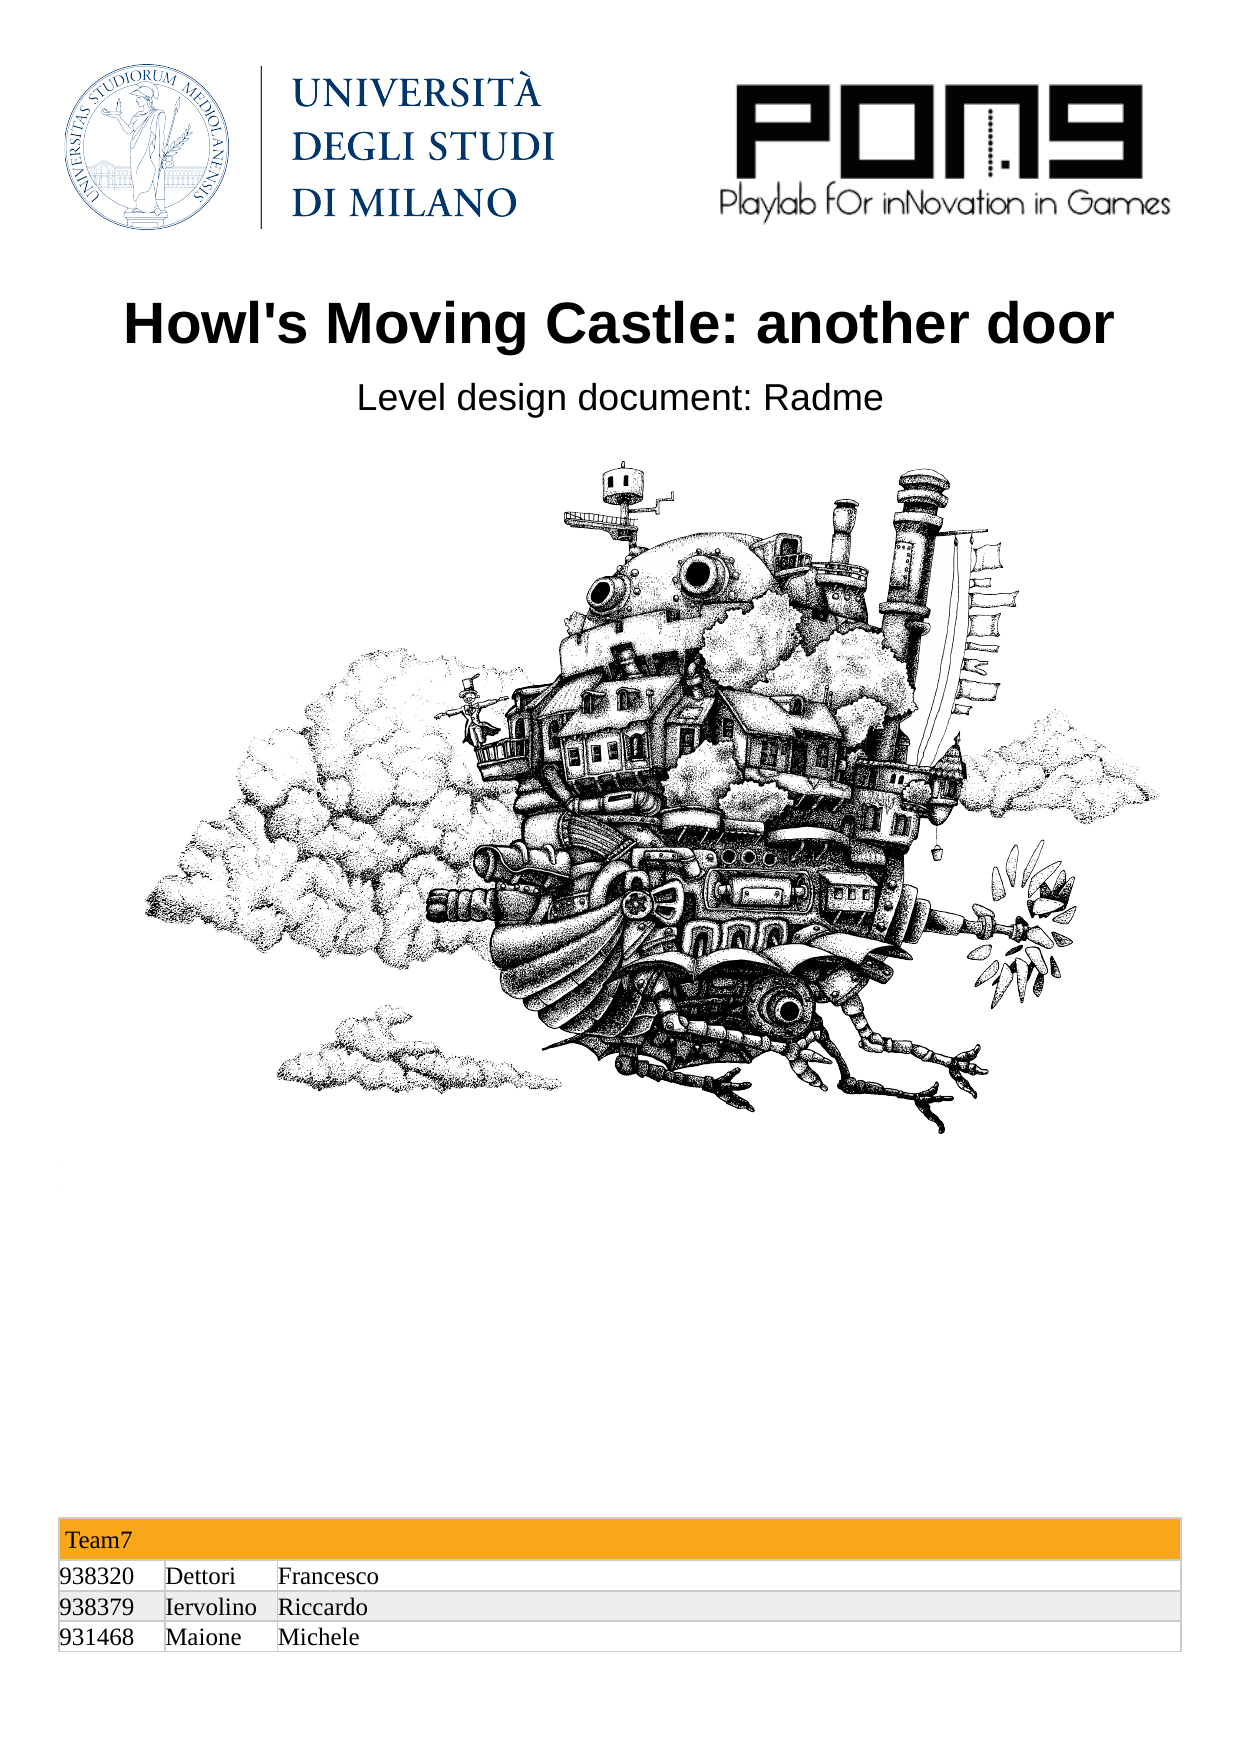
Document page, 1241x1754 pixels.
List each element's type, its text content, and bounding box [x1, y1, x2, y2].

picture [59, 430, 1182, 1213]
picture [64, 64, 556, 230]
table_cell Dettori [166, 1561, 277, 1590]
table_cell Francesco [278, 1561, 1180, 1590]
table_cell Michele [278, 1622, 1180, 1651]
table_cell Maione [166, 1622, 277, 1651]
table_cell Iervolino [166, 1592, 277, 1620]
table_header [620, 59, 1181, 235]
table_header [59, 59, 620, 235]
table_cell 938320 [60, 1561, 164, 1590]
title Howl's Moving Castle: another door [59, 289, 1181, 356]
table_cell Riccardo [278, 1592, 1180, 1620]
table_cell 938379 [60, 1592, 164, 1620]
table_header Team7 [60, 1519, 1180, 1559]
picture [713, 64, 1176, 230]
subtitle Level design document: Radme [59, 375, 1181, 418]
table_cell 931468 [60, 1622, 164, 1651]
